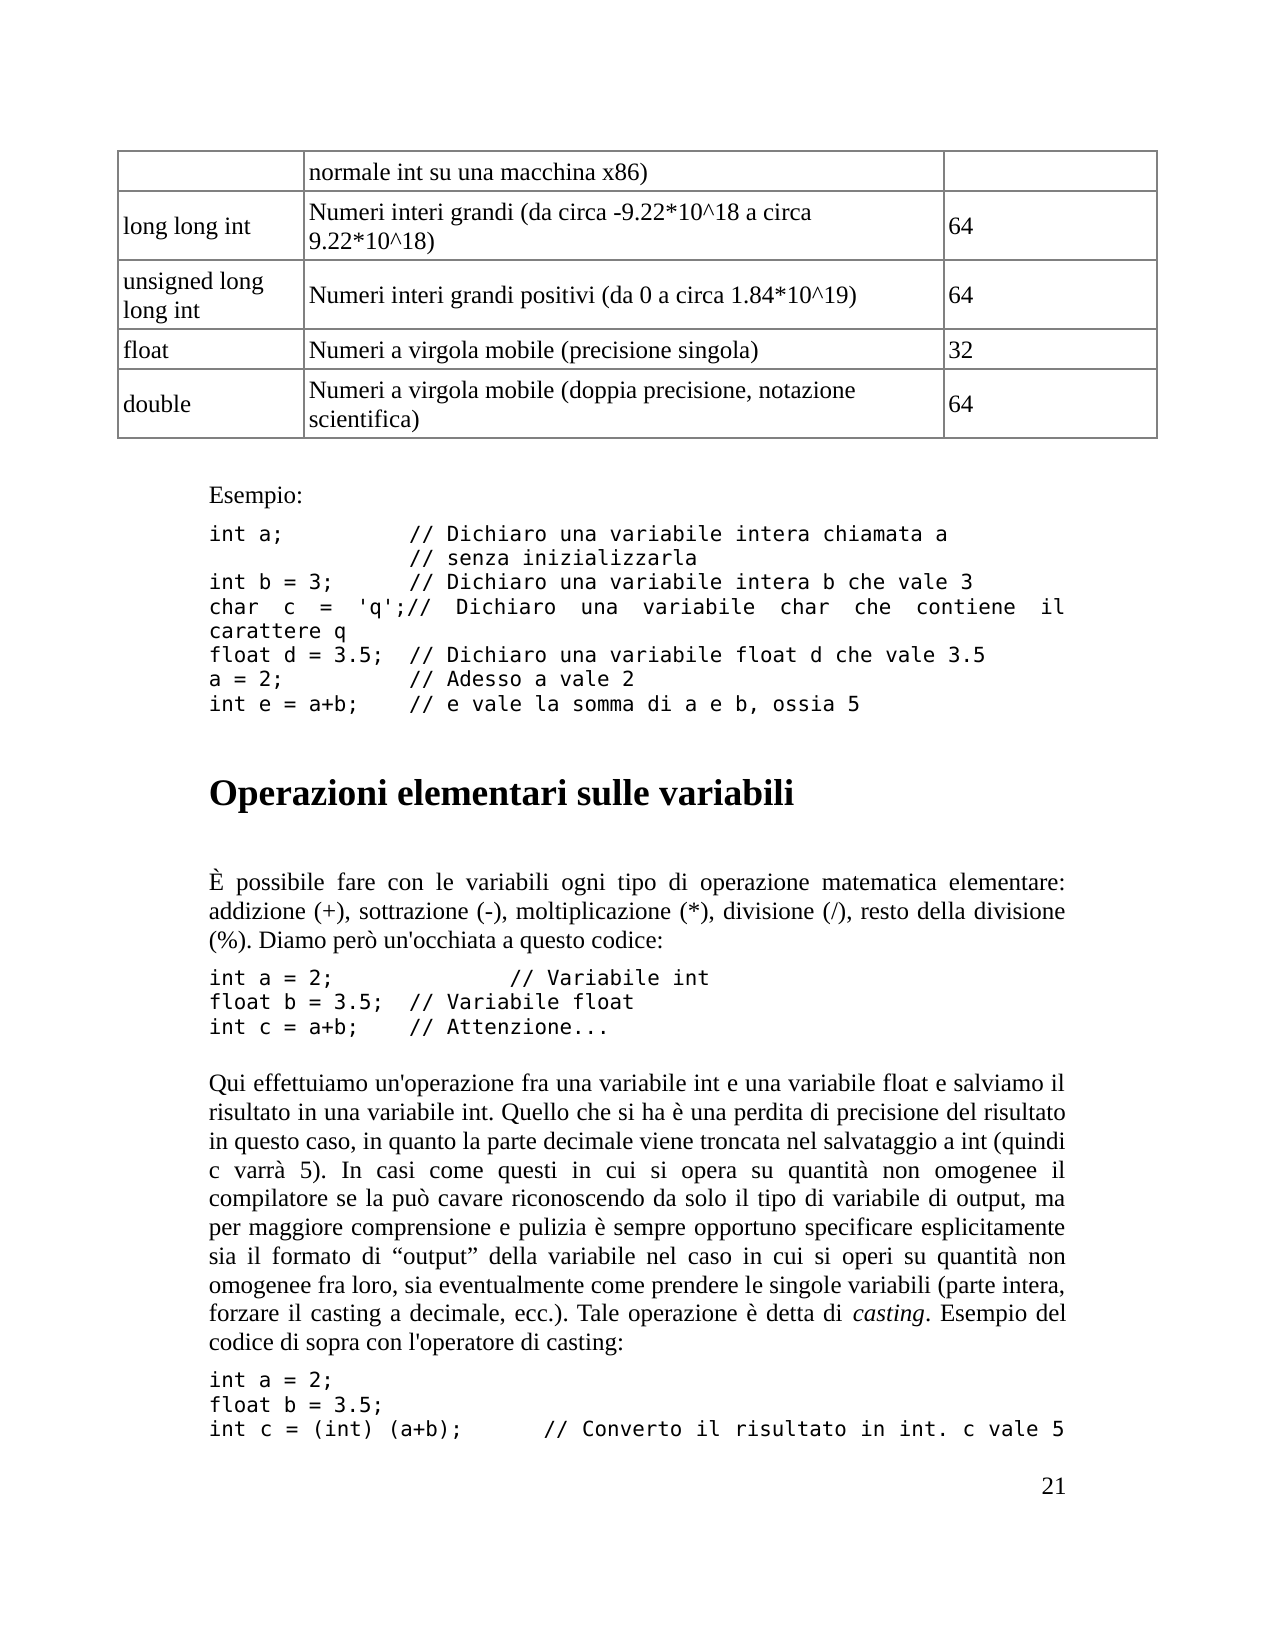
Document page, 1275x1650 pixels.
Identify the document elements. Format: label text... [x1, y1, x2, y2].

table_cell normale int su una macchina x86) [305, 152, 943, 190]
table_cell unsigned long long int [119, 261, 303, 328]
text Qui effettuiamo un'operazione fra una variabile int e una variabile float e salviamo il risultato in una variabile int. Quello che si ha è una perdita di precisione del risultato in questo caso, in quanto la parte decimale viene troncata nel salvataggio a int (quindi c varrà 5). In casi come questi in cui si opera su quantità non omogenee il compilatore se la può cavare riconoscendo da solo il tipo di variabile di output, ma per maggiore comprensione e pulizia è sempre opportuno specificare esplicitamente sia il formato di “output” della variabile nel caso in cui si operi su quantità non omogenee fra loro, sia eventualmente come prendere le singole variabili (parte intera, forzare il casting a decimale, ecc.). Tale operazione è detta di casting. Esempio del codice di sopra con l'operatore di casting: [208, 1068, 1066, 1356]
text int c = (int) (a+b); // Converto il risultato in int. c vale 5 [208, 1417, 1066, 1441]
table_cell double [119, 370, 303, 437]
text a = 2; // Adesso a vale 2 [208, 667, 1066, 692]
table_cell 64 [945, 370, 1156, 437]
subtitle Operazioni elementari sulle variabili [208, 771, 1066, 814]
table_cell Numeri interi grandi (da circa -9.22*10^18 a circa 9.22*10^18) [305, 192, 943, 259]
text float d = 3.5; // Dichiaro una variabile float d che vale 3.5 [208, 643, 1066, 667]
text // senza inizializzarla [208, 546, 1066, 570]
text È possibile fare con le variabili ogni tipo di operazione matematica elementare: addizione (+), sottrazione (-), moltiplicazione (*), divisione (/), resto della divisione (%). Diamo però un'occhiata a questo codice: [208, 867, 1066, 954]
table_cell float [119, 330, 303, 368]
text float b = 3.5; [208, 1393, 1066, 1417]
text char c = 'q';// Dichiaro una variabile char che contiene il carattere q [208, 595, 1066, 643]
table_cell Numeri interi grandi positivi (da 0 a circa 1.84*10^19) [305, 261, 943, 328]
table_cell Numeri a virgola mobile (precisione singola) [305, 330, 943, 368]
text int a = 2; [208, 1368, 1066, 1393]
text Esempio: [208, 481, 1066, 509]
text int a = 2; // Variabile int [208, 966, 1066, 990]
table_cell 32 [945, 330, 1156, 368]
text int b = 3; // Dichiaro una variabile intera b che vale 3 [208, 570, 1066, 595]
text int c = a+b; // Attenzione... [208, 1015, 1066, 1039]
text int e = a+b; // e vale la somma di a e b, ossia 5 [208, 692, 1066, 716]
text float b = 3.5; // Variabile float [208, 990, 1066, 1015]
table_cell Numeri a virgola mobile (doppia precisione, notazione scientifica) [305, 370, 943, 437]
table_cell [945, 152, 1156, 190]
table_cell [119, 152, 303, 190]
table_cell 64 [945, 261, 1156, 328]
table_cell long long int [119, 192, 303, 259]
table_cell 64 [945, 192, 1156, 259]
text int a; // Dichiaro una variabile intera chiamata a [208, 522, 1066, 546]
